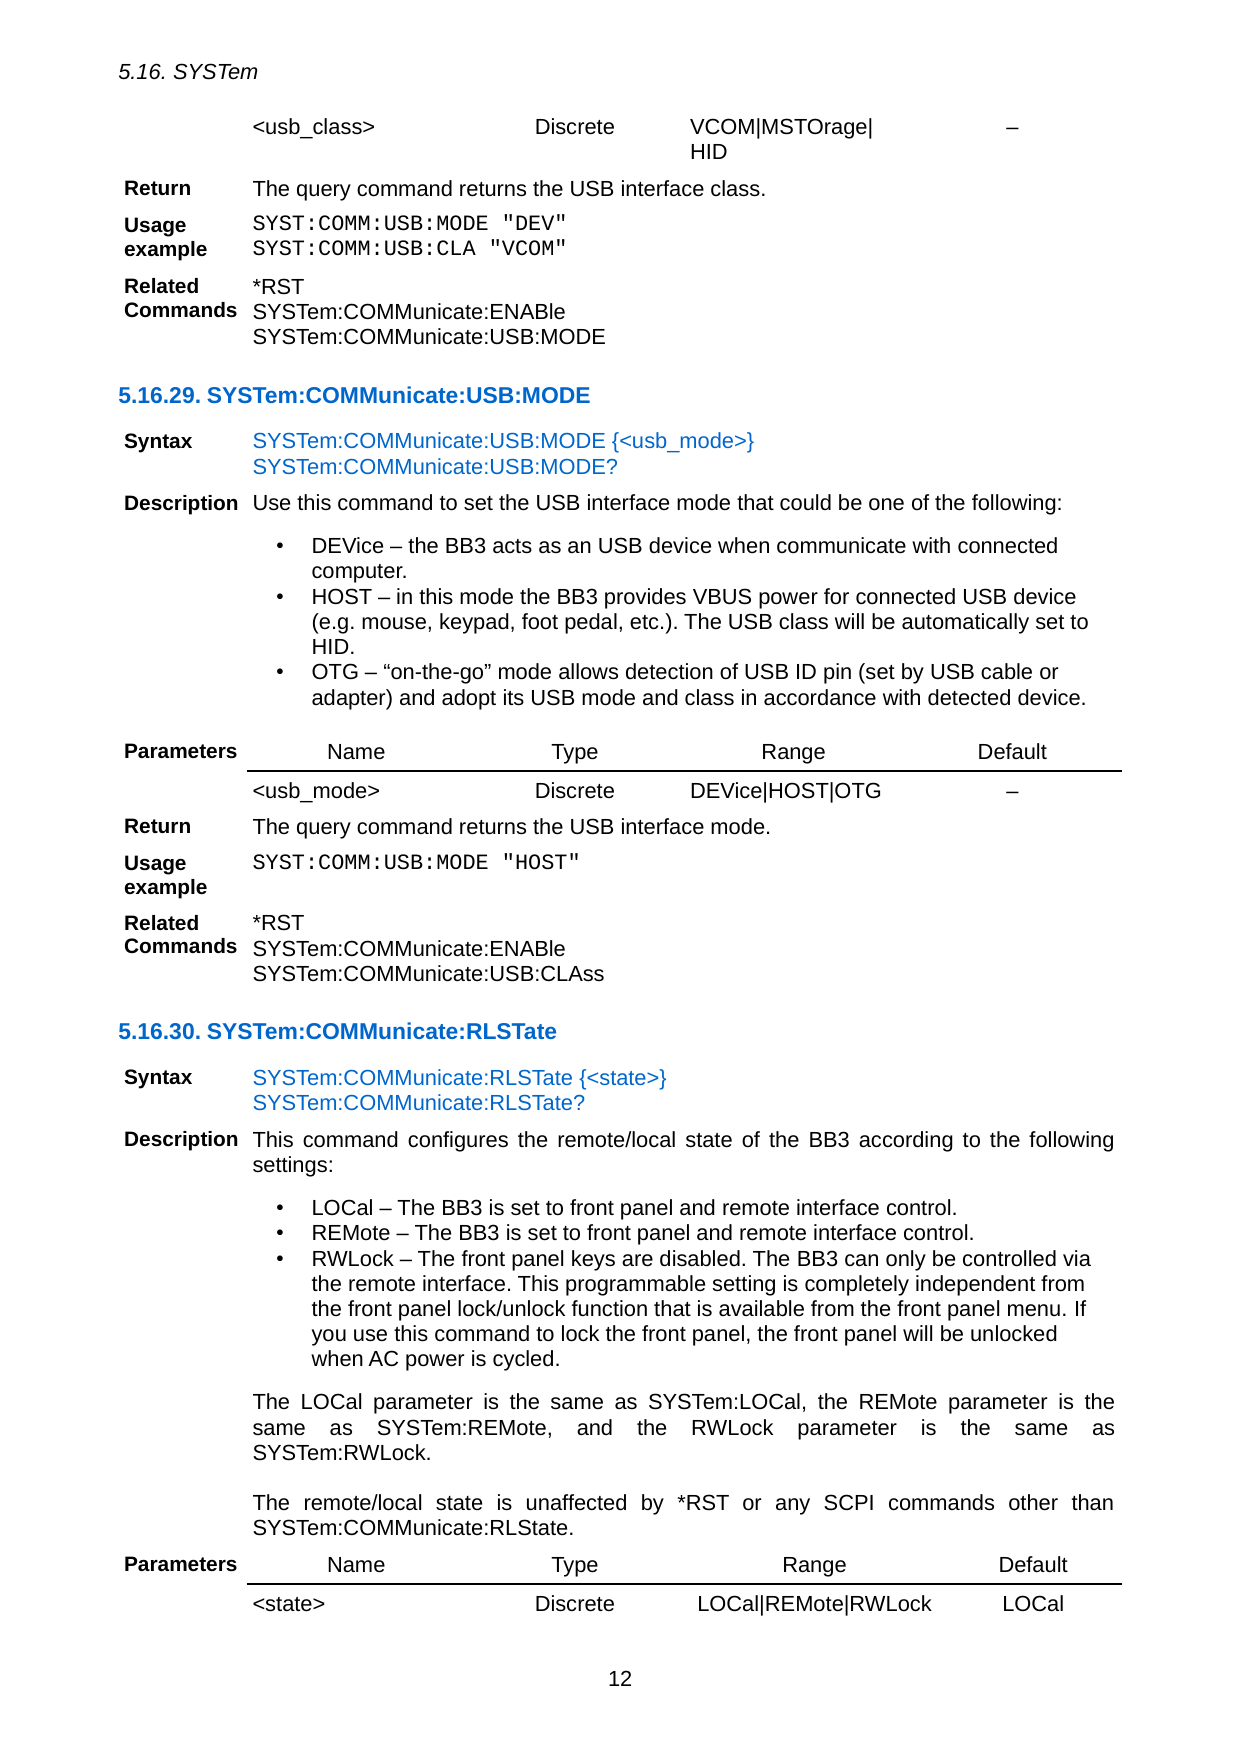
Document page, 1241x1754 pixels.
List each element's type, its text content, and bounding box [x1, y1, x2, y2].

table_header SYSTem:COMMunicate:USB:MODE {<usb_mode>} SYSTem:COMMunicate:USB:MODE? [247, 423, 1122, 484]
table_cell – [903, 772, 1122, 808]
table_cell SYST:COMM:USB:MODE "DEV" SYST:COMM:USB:CLA "VCOM" [247, 207, 1122, 268]
table_header Syntax [118, 1059, 247, 1121]
table_cell Parameters [118, 1546, 247, 1622]
table_cell Usage example [118, 845, 247, 904]
table_cell <state> [247, 1585, 465, 1622]
table_cell <usb_mode> [247, 772, 465, 808]
table_cell Default [903, 733, 1122, 770]
table_cell Default [945, 1546, 1122, 1583]
table_cell Type [465, 1546, 684, 1583]
table_cell The query command returns the USB interface class. [247, 170, 1122, 207]
subtitle SYSTem:COMMunicate:USB:MODE [118, 382, 1122, 408]
table_cell Return [118, 809, 247, 845]
table_cell – [903, 106, 1122, 170]
table_cell Name [247, 733, 465, 770]
table_cell Discrete [465, 1585, 684, 1622]
subtitle SYSTem:COMMunicate:RLSTate [118, 1018, 1122, 1044]
table_cell Related Commands [118, 905, 247, 992]
table_cell *RST SYSTem:COMMunicate:ENABle SYSTem:COMMunicate:USB:CLAss [247, 905, 1122, 992]
table_cell LOCal|REMote|RWLock [684, 1585, 944, 1622]
table_cell Range [684, 1546, 944, 1583]
table_cell Usage example [118, 207, 247, 268]
table_cell Discrete [465, 772, 684, 808]
table_cell Related Commands [118, 268, 247, 355]
table_cell Description [118, 1121, 247, 1546]
table_cell Range [684, 733, 903, 770]
table_cell Use this command to set the USB interface mode that could be one of the following: DEVice – the BB3 acts as an USB device when communicate with connected computer. HOST – in this mode the BB3 provides VBUS power for connected USB device (e.g. mouse, keypad, foot pedal, etc.). The USB class will be automatically set to HID. OTG – “on-the-go” mode allows detection of USB ID pin (set by USB cable or adapter) and adopt its USB mode and class in accordance with detected device. [247, 485, 1122, 733]
table_cell VCOM|MSTOrage|HID [684, 106, 903, 170]
table_cell The query command returns the USB interface mode. [247, 809, 1122, 845]
table_cell Description [118, 485, 247, 733]
table_header Syntax [118, 423, 247, 484]
table_cell [118, 106, 247, 170]
table_cell LOCal [945, 1585, 1122, 1622]
table_cell This command configures the remote/local state of the BB3 according to the following settings: LOCal – The BB3 is set to front panel and remote interface control. REMote – The BB3 is set to front panel and remote interface control. RWLock – The front panel keys are disabled. The BB3 can only be controlled via the remote interface. This programmable setting is completely independent from the front panel lock/unlock function that is available from the front panel menu. If you use this command to lock the front panel, the front panel will be unlocked when AC power is cycled. The LOCal parameter is the same as SYSTem:LOCal, the REMote parameter is the same as SYSTem:REMote, and the RWLock parameter is the same as SYSTem:RWLock. The remote/local state is unaffected by *RST or any SCPI commands other than SYSTem:COMMunicate:RLState. [247, 1121, 1122, 1546]
table_cell Discrete [465, 106, 684, 170]
table_cell <usb_class> [247, 106, 465, 170]
table_cell Type [465, 733, 684, 770]
table_cell Name [247, 1546, 465, 1583]
table_cell Return [118, 170, 247, 207]
table_cell DEVice|HOST|OTG [684, 772, 903, 808]
table_cell *RST SYSTem:COMMunicate:ENABle SYSTem:COMMunicate:USB:MODE [247, 268, 1122, 355]
table_cell SYST:COMM:USB:MODE "HOST" [247, 845, 1122, 904]
table_cell Parameters [118, 733, 247, 808]
table_header SYSTem:COMMunicate:RLSTate {<state>} SYSTem:COMMunicate:RLSTate? [247, 1059, 1122, 1121]
